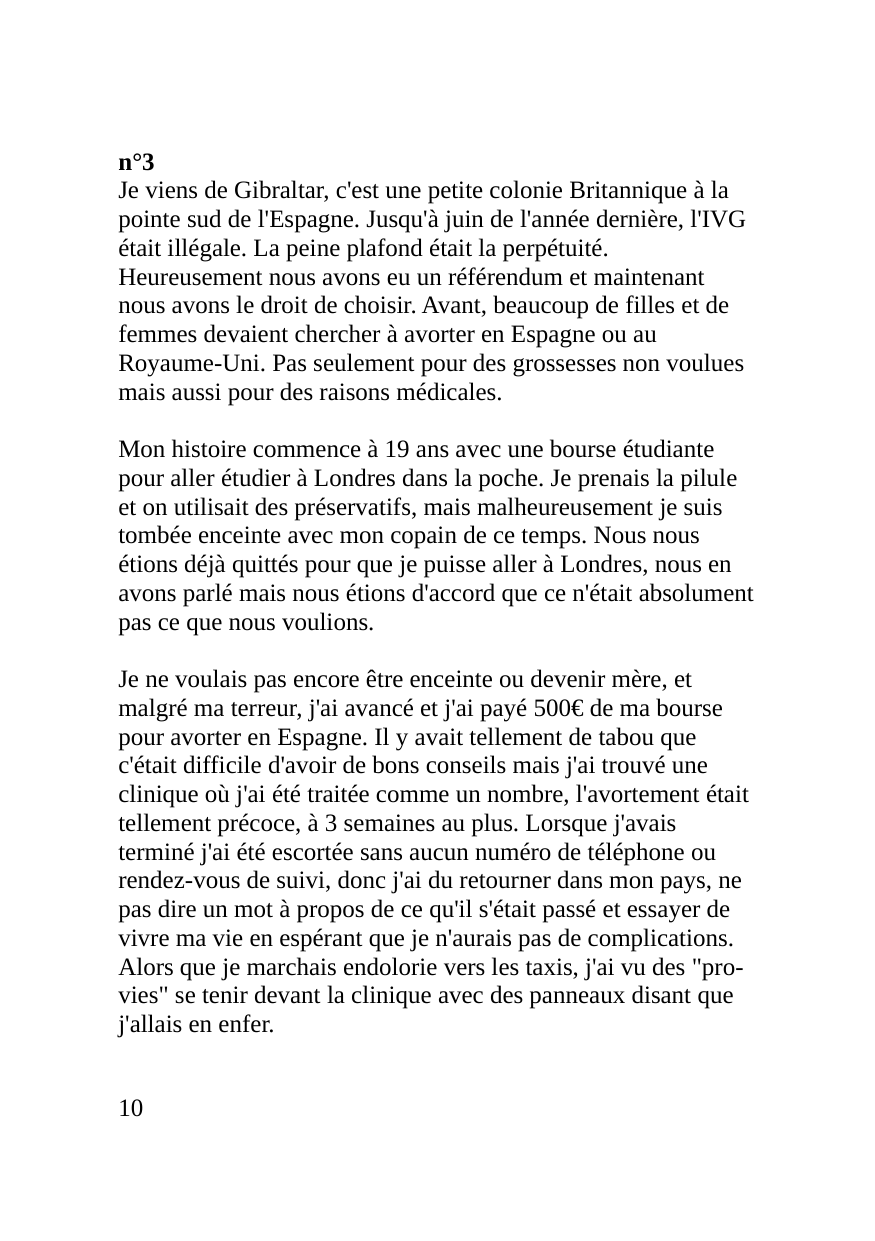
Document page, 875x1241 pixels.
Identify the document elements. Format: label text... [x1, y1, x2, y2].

text n°3 [118, 147, 756, 176]
text Mon histoire commence à 19 ans avec une bourse étudiante pour aller étudier à Londres dans la poche. Je prenais la pilule et on utilisait des préservatifs, mais malheureusement je suis tombée enceinte avec mon copain de ce temps. Nous nous étions déjà quittés pour que je puisse aller à Londres, nous en avons parlé mais nous étions d'accord que ce n'était absolument pas ce que nous voulions. [118, 434, 756, 636]
text Je viens de Gibraltar, c'est une petite colonie Britannique à la pointe sud de l'Espagne. Jusqu'à juin de l'année dernière, l'IVG était illégale. La peine plafond était la perpétuité. Heureusement nous avons eu un référendum et maintenant nous avons le droit de choisir. Avant, beaucoup de filles et de femmes devaient chercher à avorter en Espagne ou au Royaume-Uni. Pas seulement pour des grossesses non voulues mais aussi pour des raisons médicales. [118, 176, 756, 406]
text Je ne voulais pas encore être enceinte ou devenir mère, et malgré ma terreur, j'ai avancé et j'ai payé 500€ de ma bourse pour avorter en Espagne. Il y avait tellement de tabou que c'était difficile d'avoir de bons conseils mais j'ai trouvé une clinique où j'ai été traitée comme un nombre, l'avortement était tellement précoce, à 3 semaines au plus. Lorsque j'avais terminé j'ai été escortée sans aucun numéro de téléphone ou rendez-vous de suivi, donc j'ai du retourner dans mon pays, ne pas dire un mot à propos de ce qu'il s'était passé et essayer de vivre ma vie en espérant que je n'aurais pas de complications. Alors que je marchais endolorie vers les taxis, j'ai vu des "pro-vies" se tenir devant la clinique avec des panneaux disant que j'allais en enfer. [118, 664, 756, 1038]
